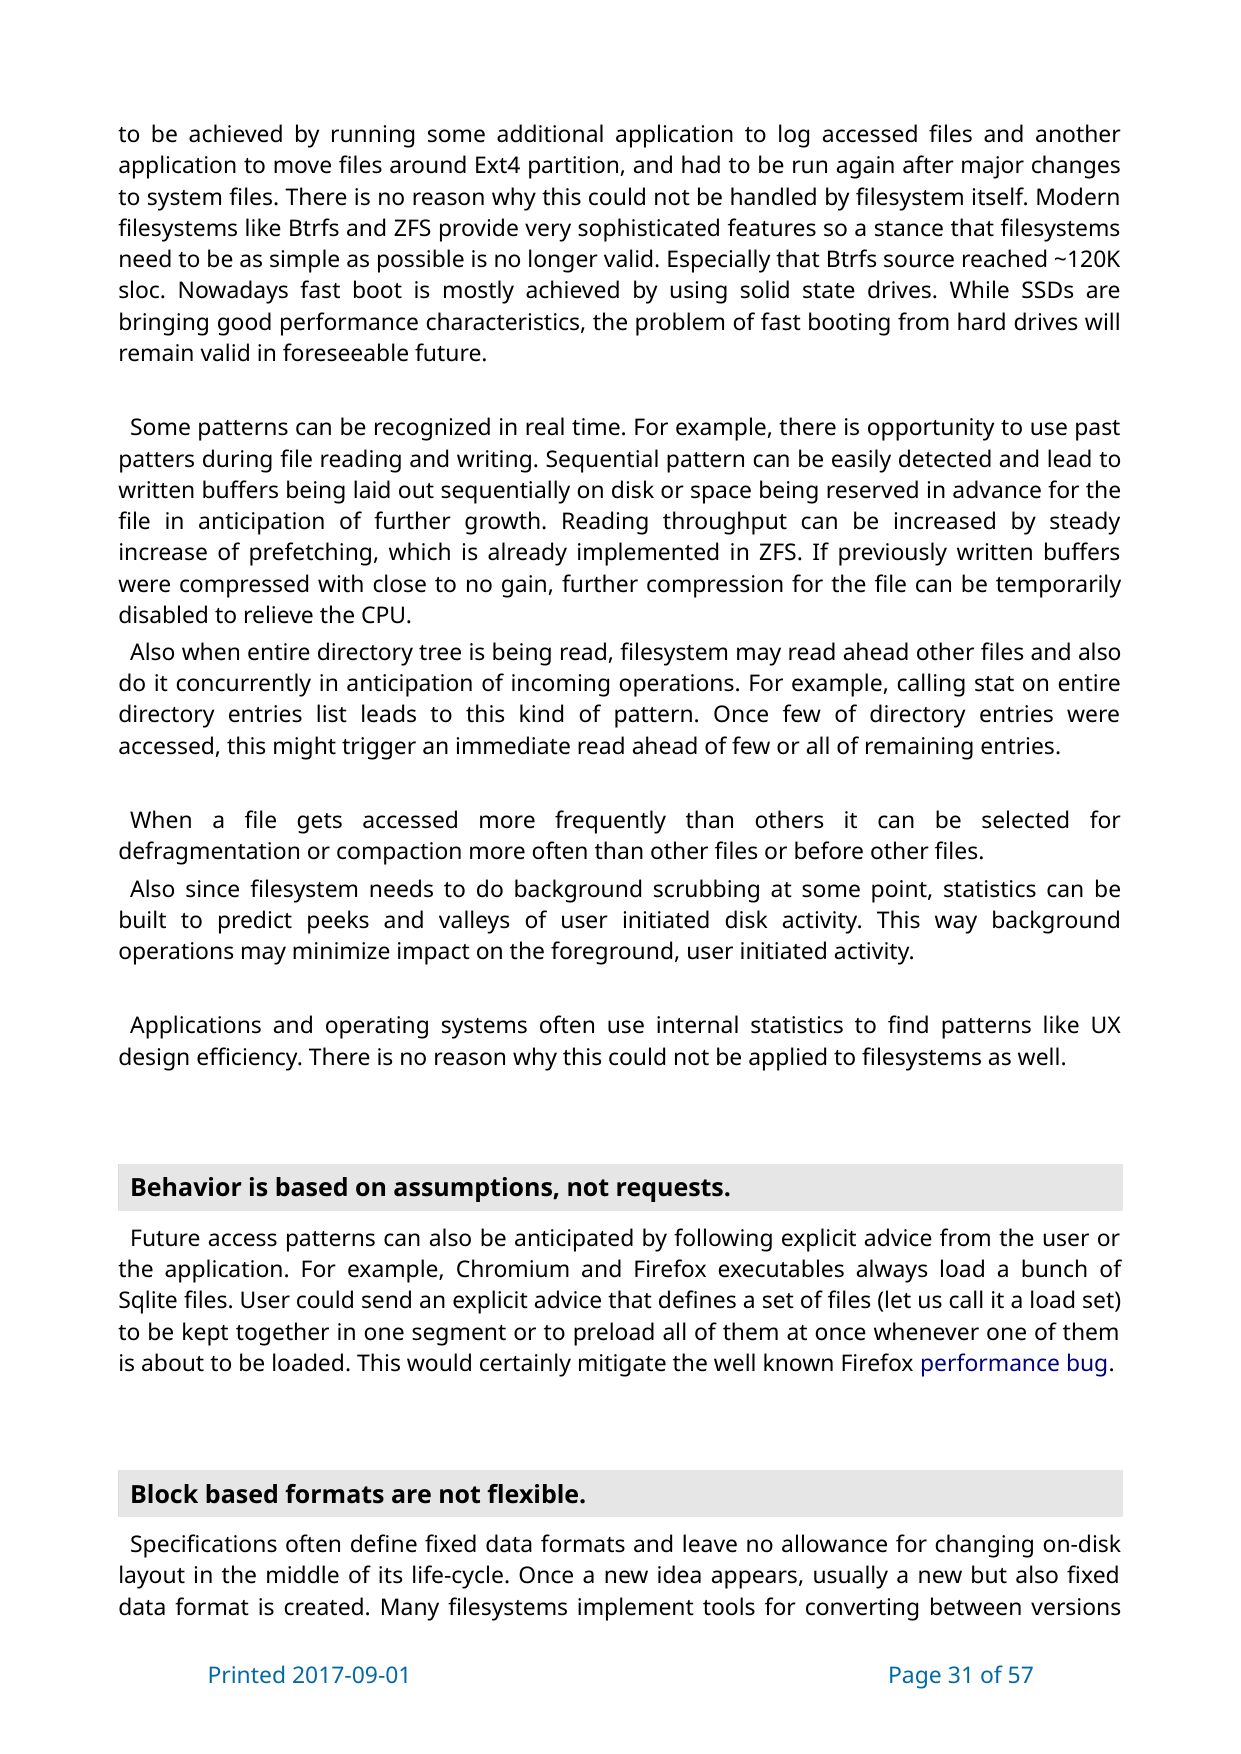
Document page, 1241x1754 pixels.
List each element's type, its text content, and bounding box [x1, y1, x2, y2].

text Specifications often define fixed data formats and leave no allowance for changing on-disk layout in the middle of its life-cycle. Once a new idea appears, usually a new but also fixed data format is created. Many filesystems implement tools for converting between versions [118, 1528, 1122, 1622]
text to be achieved by running some additional application to log accessed files and another application to move files around Ext4 partition, and had to be run again after major changes to system files. There is no reason why this could not be handled by filesystem itself. Modern filesystems like Btrfs and ZFS provide very sophisticated features so a stance that filesystems need to be as simple as possible is no longer valid. Especially that Btrfs source reached ~120K sloc. Nowadays fast boot is mostly achieved by using solid state drives. While SSDs are bringing good performance characteristics, the problem of fast booting from hard drives will remain valid in foreseeable future. [118, 118, 1122, 368]
text When a file gets accessed more frequently than others it can be selected for defragmentation or compaction more often than other files or before other files. [118, 804, 1122, 867]
subtitle Block based formats are not flexible. [119, 1471, 1122, 1516]
text Future access patterns can also be anticipated by following explicit advice from the user or the application. For example, Chromium and Firefox executables always load a bunch of Sqlite files. User could send an explicit advice that defines a set of files (let us call it a load set) to be kept together in one segment or to preload all of them at once whenever one of them is about to be loaded. This would certainly mitigate the well known Firefox performance bug. [118, 1222, 1122, 1378]
text Also when entire directory tree is being read, filesystem may read ahead other files and also do it concurrently in anticipation of incoming operations. For example, calling stat on entire directory entries list leads to this kind of pattern. Once few of directory entries were accessed, this might trigger an immediate read ahead of few or all of remaining entries. [118, 636, 1122, 761]
text Also since filesystem needs to do background scrubbing at some point, statistics can be built to predict peeks and valleys of user initiated disk activity. This way background operations may minimize impact on the foreground, user initiated activity. [118, 872, 1122, 966]
text Applications and operating systems often use internal statistics to find patterns like UX design efficiency. There is no reason why this could not be applied to filesystems as well. [118, 1009, 1122, 1072]
subtitle Behavior is based on assumptions, not requests. [119, 1165, 1122, 1210]
text Some patterns can be recognized in real time. For example, there is opportunity to use past patters during file reading and writing. Sequential pattern can be easily detected and lead to written buffers being laid out sequentially on disk or space being reserved in advance for the file in anticipation of further growth. Reading throughput can be increased by steady increase of prefetching, which is already implemented in ZFS. If previously written buffers were compressed with close to no gain, further compression for the file can be temporarily disabled to relieve the CPU. [118, 411, 1122, 630]
